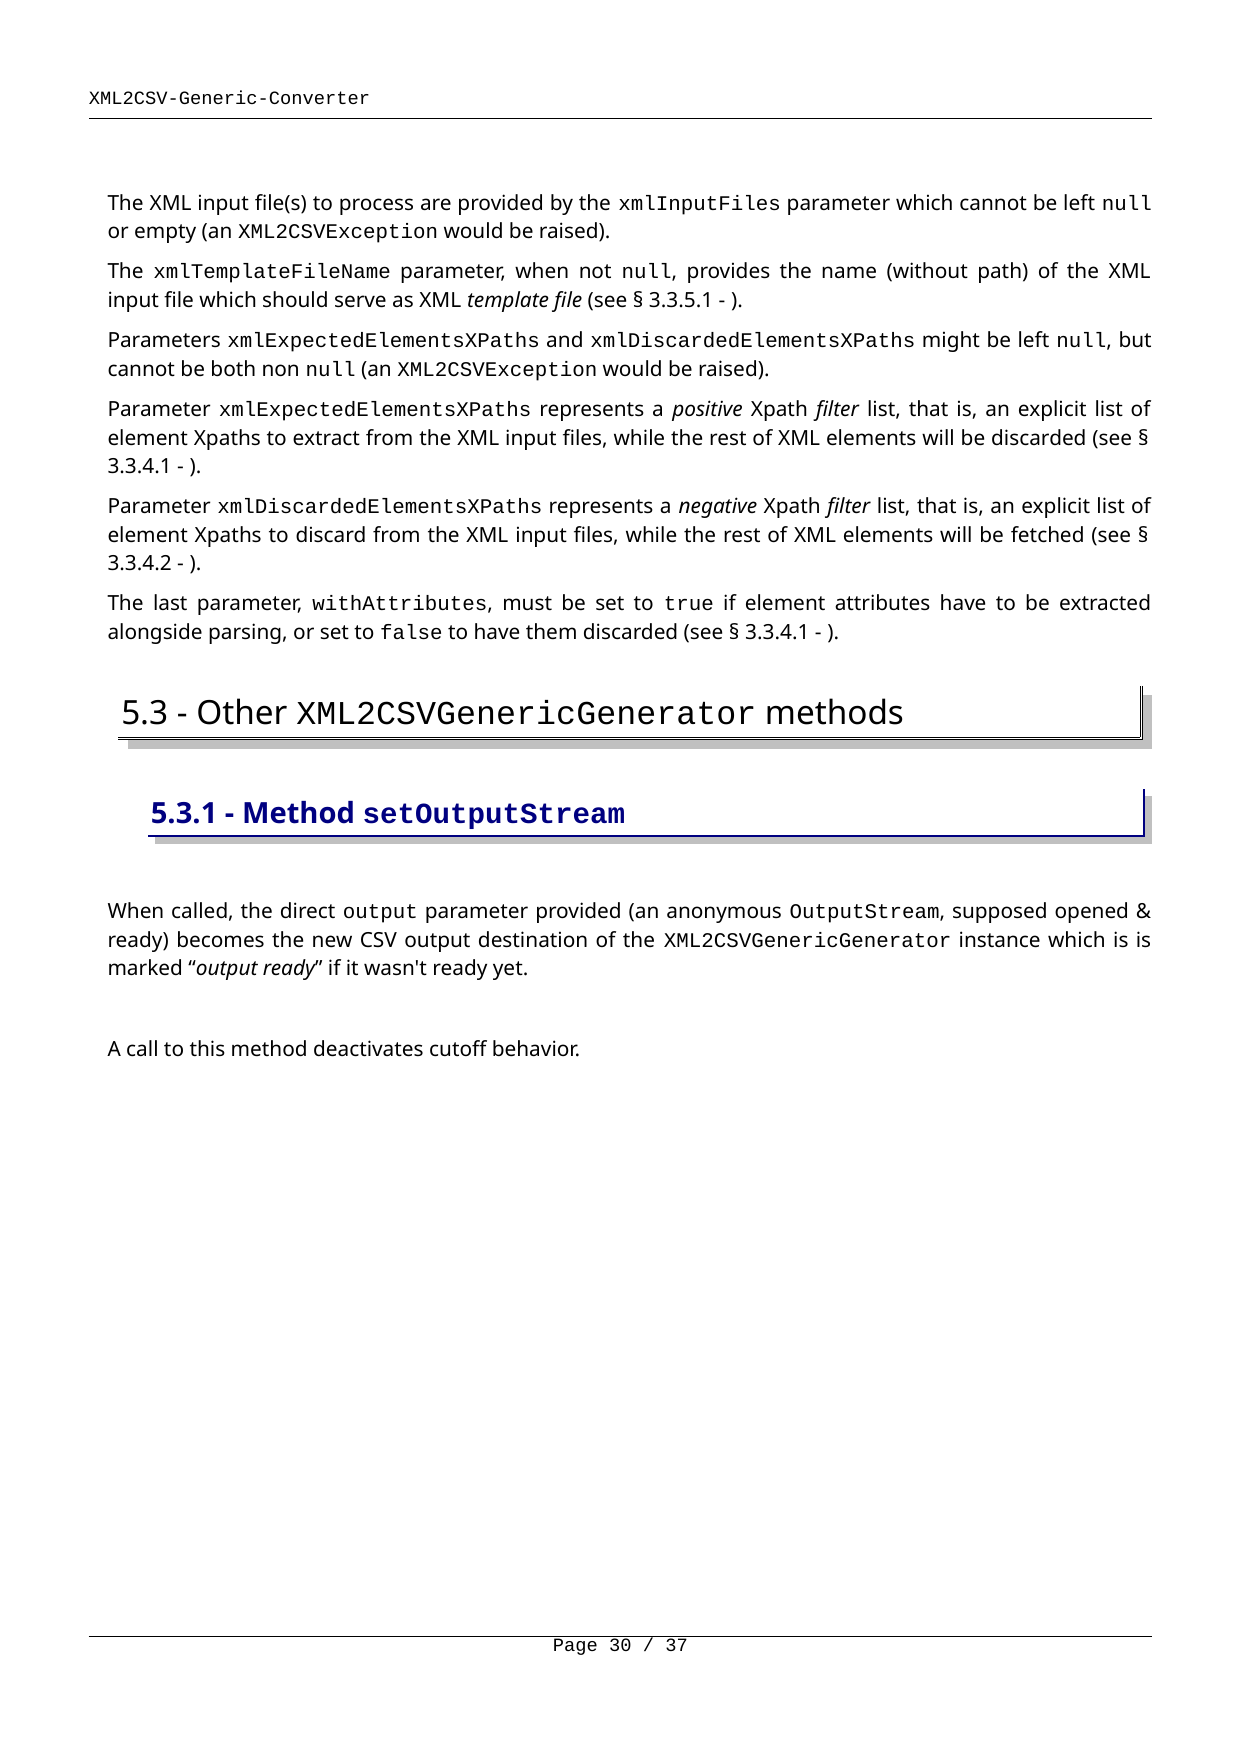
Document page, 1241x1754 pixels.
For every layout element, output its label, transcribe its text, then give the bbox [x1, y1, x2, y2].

subtitle Method setOutputStream [148, 789, 1143, 835]
text Parameter xmlDiscardedElementsXPaths represents a negative Xpath filter list, that is, an explicit list of element Xpaths to discard from the XML input files, while the rest of XML elements will be fetched (see § 3.3.4.2 - ). [107, 491, 1152, 577]
text Parameter xmlExpectedElementsXPaths represents a positive Xpath filter list, that is, an explicit list of element Xpaths to extract from the XML input files, while the rest of XML elements will be discarded (see § 3.3.4.1 - ). [107, 394, 1152, 479]
text The XML input file(s) to process are provided by the xmlInputFiles parameter which cannot be left null or empty (an XML2CSVException would be raised). [107, 188, 1152, 245]
text A call to this method deactivates cutoff behavior. [107, 1034, 1152, 1062]
text Parameters xmlExpectedElementsXPaths and xmlDiscardedElementsXPaths might be left null, but cannot be both non null (an XML2CSVException would be raised). [107, 325, 1152, 382]
text The last parameter, withAttributes, must be set to true if element attributes have to be extracted alongside parsing, or set to false to have them discarded (see § 3.3.4.1 - ). [107, 588, 1152, 646]
text When called, the direct output parameter provided (an anonymous OutputStream, supposed opened & ready) becomes the new CSV output destination of the XML2CSVGenericGenerator instance which is is marked “output ready” if it wasn't ready yet. [107, 896, 1152, 982]
subtitle Other XML2CSVGenericGenerator methods [118, 686, 1142, 739]
text The xmlTemplateFileName parameter, when not null, provides the name (without path) of the XML input file which should serve as XML template file (see § 3.3.5.1 - ). [107, 257, 1152, 313]
